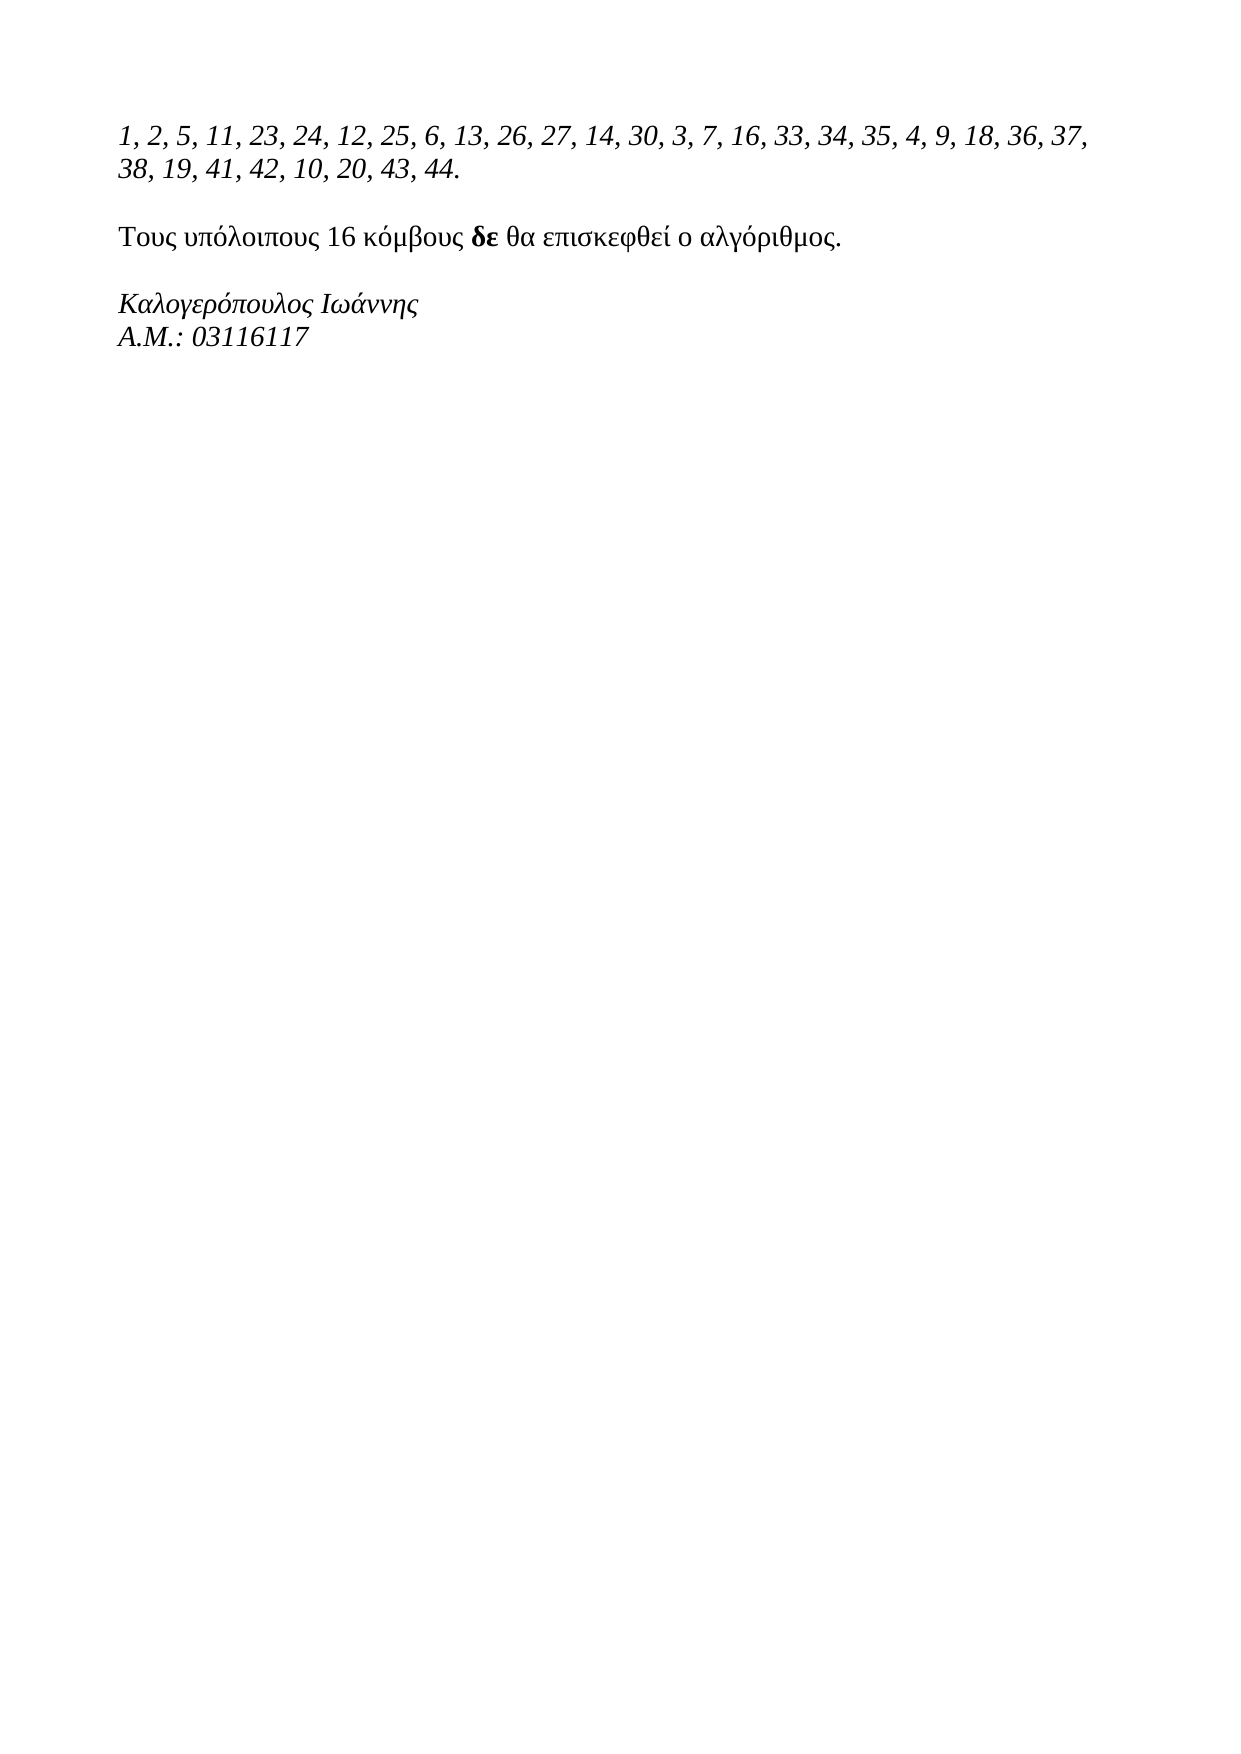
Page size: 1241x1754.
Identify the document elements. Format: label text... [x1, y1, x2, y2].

text Α.Μ.: 03116117 [118, 319, 1122, 353]
text 1, 2, 5, 11, 23, 24, 12, 25, 6, 13, 26, 27, 14, 30, 3, 7, 16, 33, 34, 35, 4, 9, 18, 36, 37, 38, 19, 41, 42, 10, 20, 43, 44. [118, 118, 1122, 185]
text Καλογερόπουλος Ιωάννης [118, 286, 1122, 319]
text Τους υπόλοιπους 16 κόμβους δε θα επισκεφθεί ο αλγόριθμος. [118, 219, 1122, 252]
